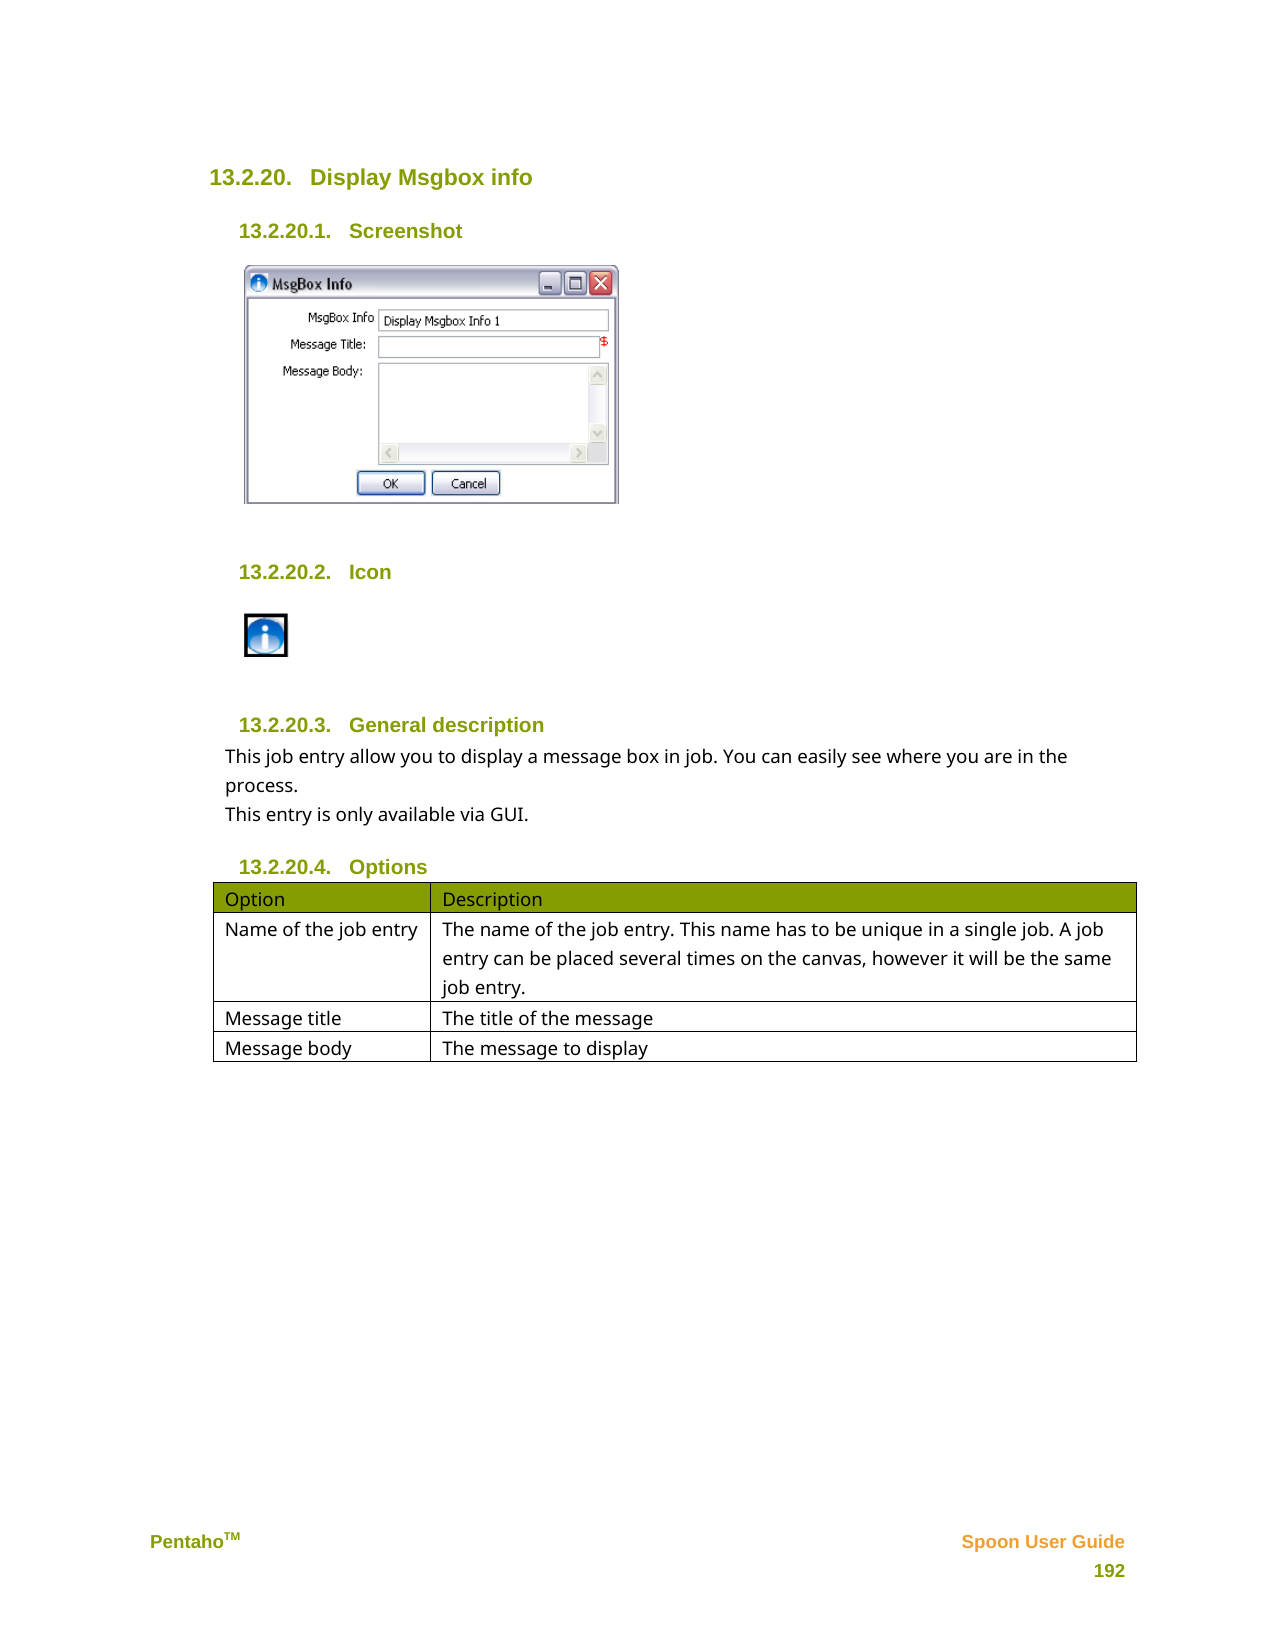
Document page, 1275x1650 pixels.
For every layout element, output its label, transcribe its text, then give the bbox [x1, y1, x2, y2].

subtitle General description [239, 705, 1125, 739]
text This job entry allow you to display a message box in job. You can easily see where you are in the process. [225, 740, 1125, 798]
table_header Option [214, 883, 430, 912]
subtitle Icon [239, 552, 1125, 587]
table_cell The message to display [431, 1032, 1136, 1061]
table_cell The title of the message [431, 1002, 1136, 1031]
table_header Description [431, 883, 1136, 912]
subtitle Screenshot [239, 211, 1125, 246]
table_cell Message body [214, 1032, 430, 1061]
table_cell Name of the job entry [214, 913, 430, 1001]
text This entry is only available via GUI. [225, 798, 1125, 828]
subtitle Display Msgbox info [209, 157, 1125, 192]
table_cell The name of the job entry. This name has to be unique in a single job. A job entry can be placed several times on the canvas, however it will be the same job entry. [431, 913, 1136, 1001]
subtitle Options [239, 846, 1125, 881]
table_cell Message title [214, 1002, 430, 1031]
